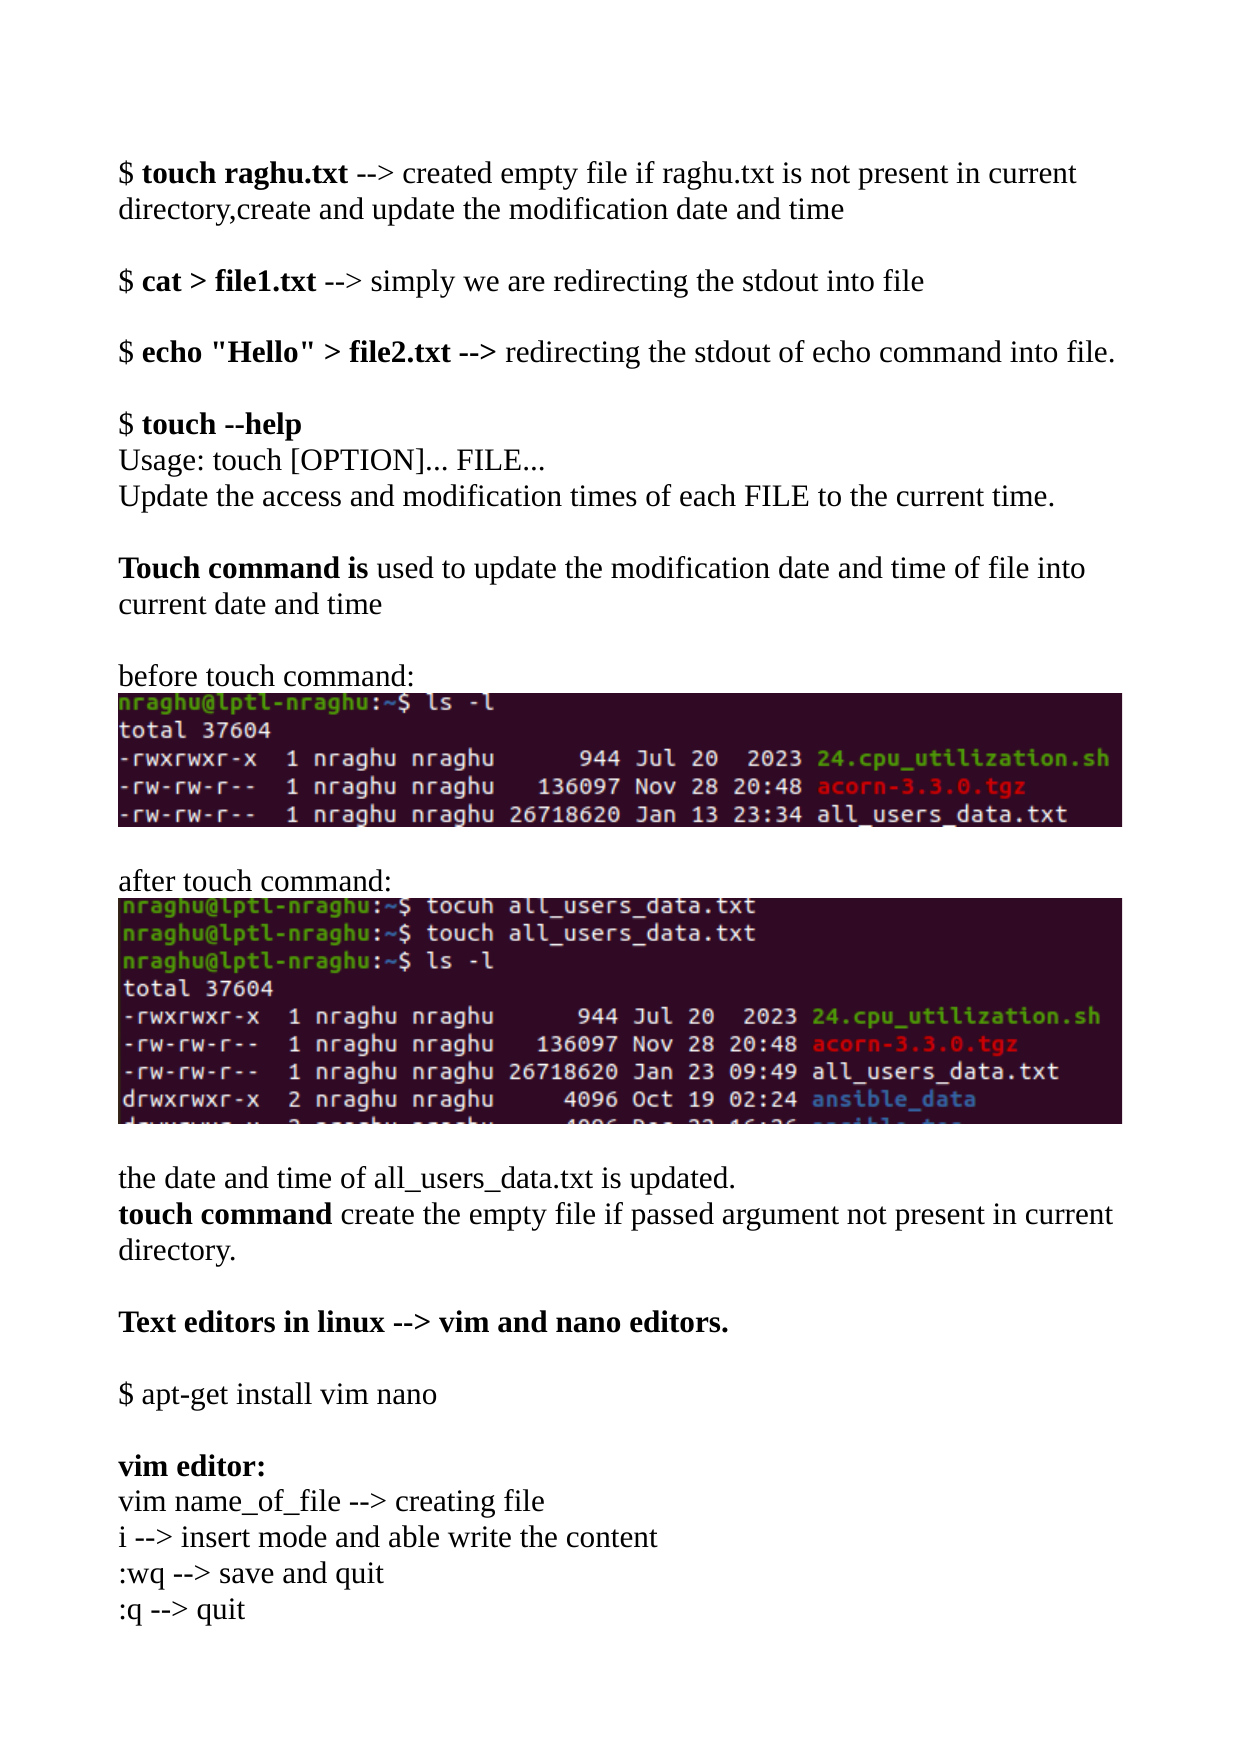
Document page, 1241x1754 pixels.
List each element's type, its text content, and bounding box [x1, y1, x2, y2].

text $ touch --help [118, 406, 1122, 442]
text Text editors in linux --> vim and nano editors. [118, 1303, 1122, 1339]
text $ apt-get install vim nano [118, 1375, 1122, 1411]
text $ cat > file1.txt --> simply we are redirecting the stdout into file [118, 262, 1122, 298]
text :wq --> save and quit [118, 1554, 1122, 1591]
text vim name_of_file --> creating file [118, 1483, 1122, 1519]
text the date and time of all_users_data.txt is updated. [118, 1159, 1122, 1195]
text Touch command is used to update the modification date and time of file into current date and time [118, 549, 1122, 621]
picture [118, 693, 1123, 827]
text i --> insert mode and able write the content [118, 1519, 1122, 1554]
text before touch command: [118, 657, 1122, 693]
text touch command create the empty file if passed argument not present in current directory. [118, 1195, 1122, 1267]
text Usage: touch [OPTION]... FILE... [118, 442, 1122, 477]
text $ touch raghu.txt --> created empty file if raghu.txt is not present in current directory,create and update the modification date and time [118, 154, 1122, 226]
text vim editor: [118, 1447, 1122, 1483]
text after touch command: [118, 862, 1122, 898]
text $ echo "Hello" > file2.txt --> redirecting the stdout of echo command into file. [118, 334, 1122, 370]
picture [118, 898, 1123, 1124]
text :q --> quit [118, 1591, 1122, 1626]
text Update the access and modification times of each FILE to the current time. [118, 477, 1122, 513]
